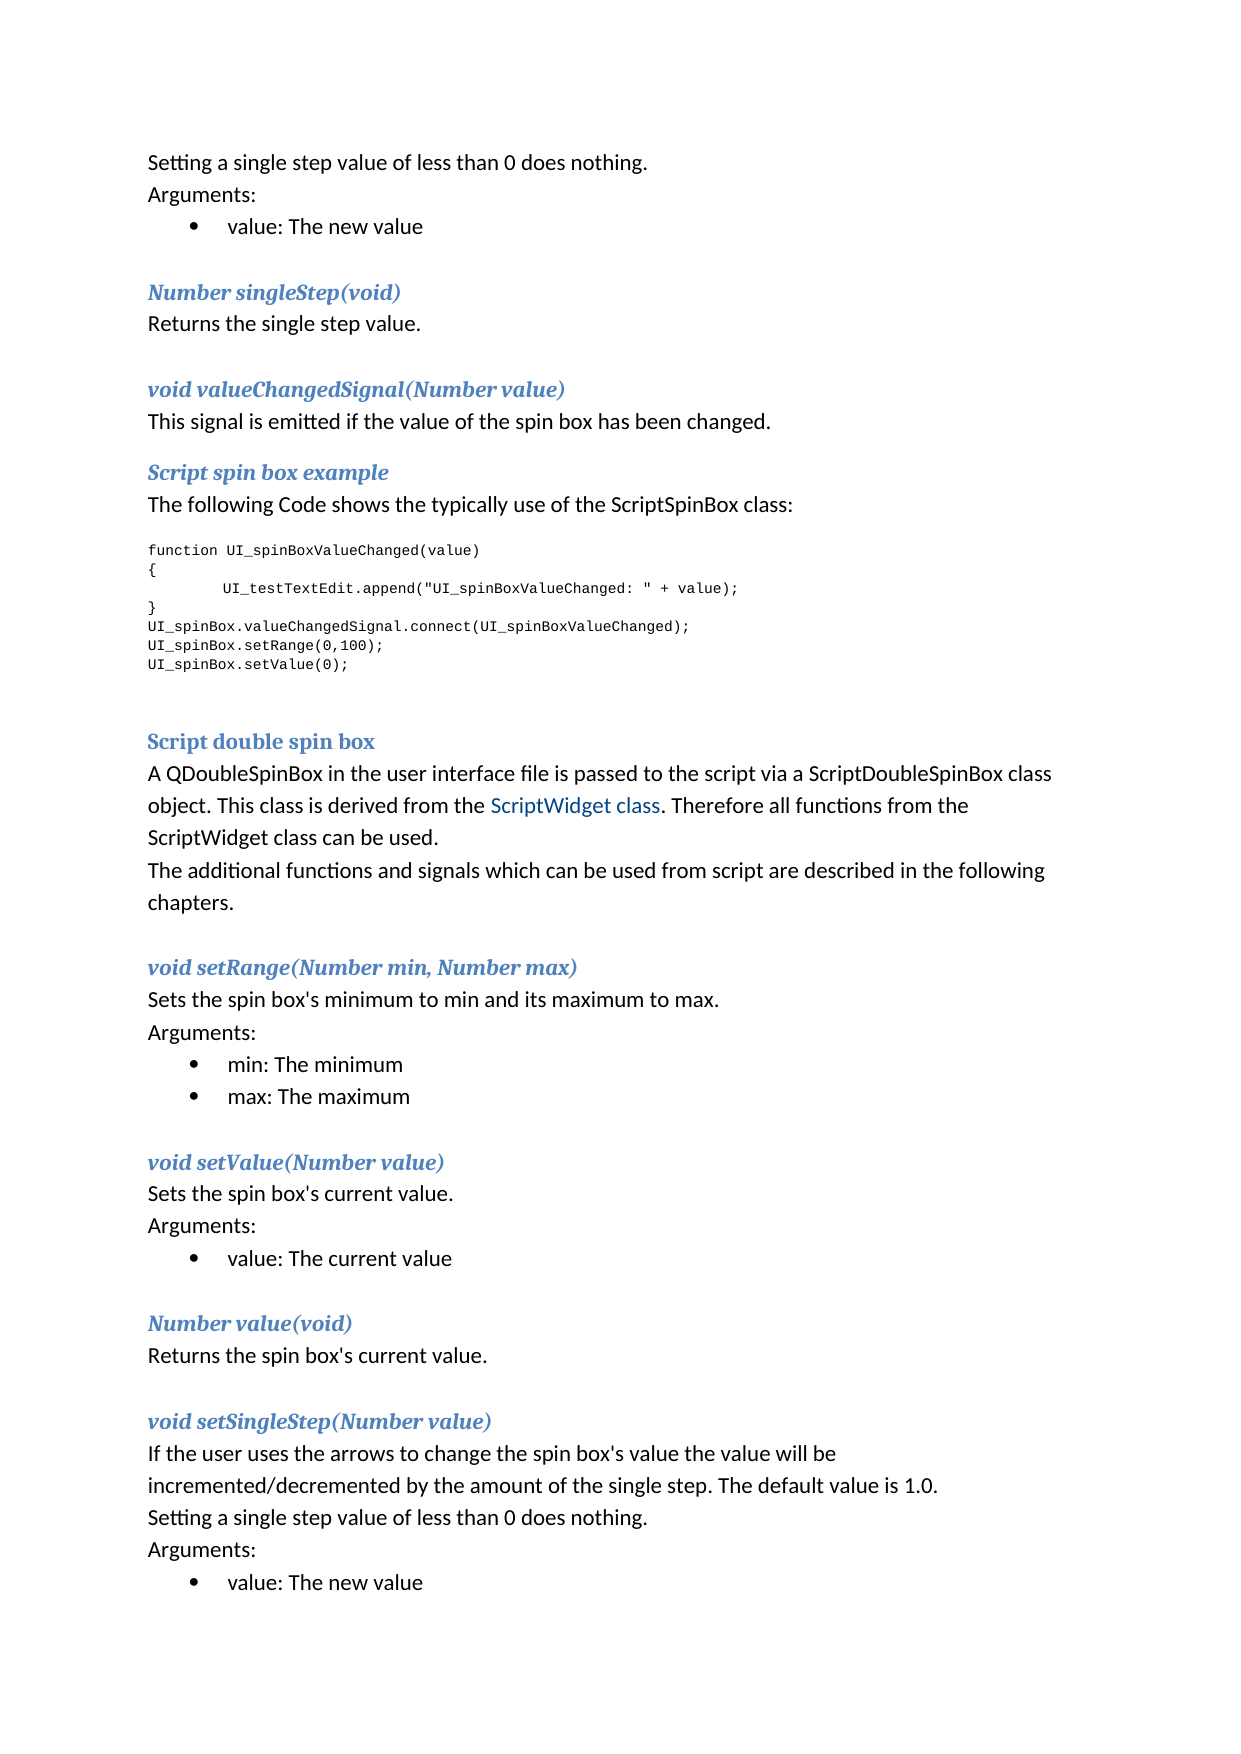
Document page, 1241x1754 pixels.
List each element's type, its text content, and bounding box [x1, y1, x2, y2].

text A QDoubleSpinBox in the user interface file is passed to the script via a ScriptDoubleSpinBox class object. This class is derived from the ScriptWidget class. Therefore all functions from the ScriptWidget class can be used. [148, 759, 1093, 852]
subtitle void setSingleStep(Number value) [148, 1409, 1093, 1435]
text UI_testTextEdit.append("UI_spinBoxValueChanged: " + value); [148, 581, 1093, 598]
text The additional functions and signals which can be used from script are described in the following chapters. [148, 856, 1093, 916]
text If the user uses the arrows to change the spin box's value the value will be [148, 1439, 1093, 1467]
text Arguments: [148, 180, 1093, 208]
list min: The minimum [190, 1050, 1093, 1078]
text UI_spinBox.valueChangedSignal.connect(UI_spinBoxValueChanged); [148, 619, 1093, 636]
text Arguments: [148, 1535, 1093, 1563]
text incremented/decremented by the amount of the single step. The default value is 1.0. [148, 1471, 1093, 1499]
list value: The new value [190, 1568, 1093, 1596]
subtitle Number singleStep(void) [148, 279, 1093, 306]
text Sets the spin box's minimum to min and its maximum to max. [148, 985, 1093, 1013]
subtitle void setValue(Number value) [148, 1149, 1093, 1176]
subtitle Script spin box example [148, 460, 1093, 486]
text This signal is emitted if the value of the spin box has been changed. [148, 407, 1093, 435]
text Setting a single step value of less than 0 does nothing. [148, 148, 1093, 176]
subtitle Script double spin box [148, 729, 1093, 755]
text UI_spinBox.setRange(0,100); [148, 638, 1093, 654]
subtitle Number value(void) [148, 1311, 1093, 1337]
list max: The maximum [190, 1082, 1093, 1110]
text } [148, 600, 1093, 617]
text function UI_spinBoxValueChanged(value) [148, 543, 1093, 560]
text Arguments: [148, 1212, 1093, 1240]
text Returns the spin box's current value. [148, 1341, 1093, 1369]
list value: The current value [190, 1244, 1093, 1272]
text Setting a single step value of less than 0 does nothing. [148, 1503, 1093, 1531]
text { [148, 562, 1093, 579]
list value: The new value [190, 212, 1093, 240]
text Sets the spin box's current value. [148, 1179, 1093, 1207]
text UI_spinBox.setValue(0); [148, 657, 1093, 673]
text The following Code shows the typically use of the ScriptSpinBox class: [148, 490, 1093, 518]
text Arguments: [148, 1018, 1093, 1046]
subtitle void valueChangedSignal(Number value) [148, 377, 1093, 403]
text Returns the single step value. [148, 309, 1093, 337]
subtitle void setRange(Number min, Number max) [148, 955, 1093, 982]
